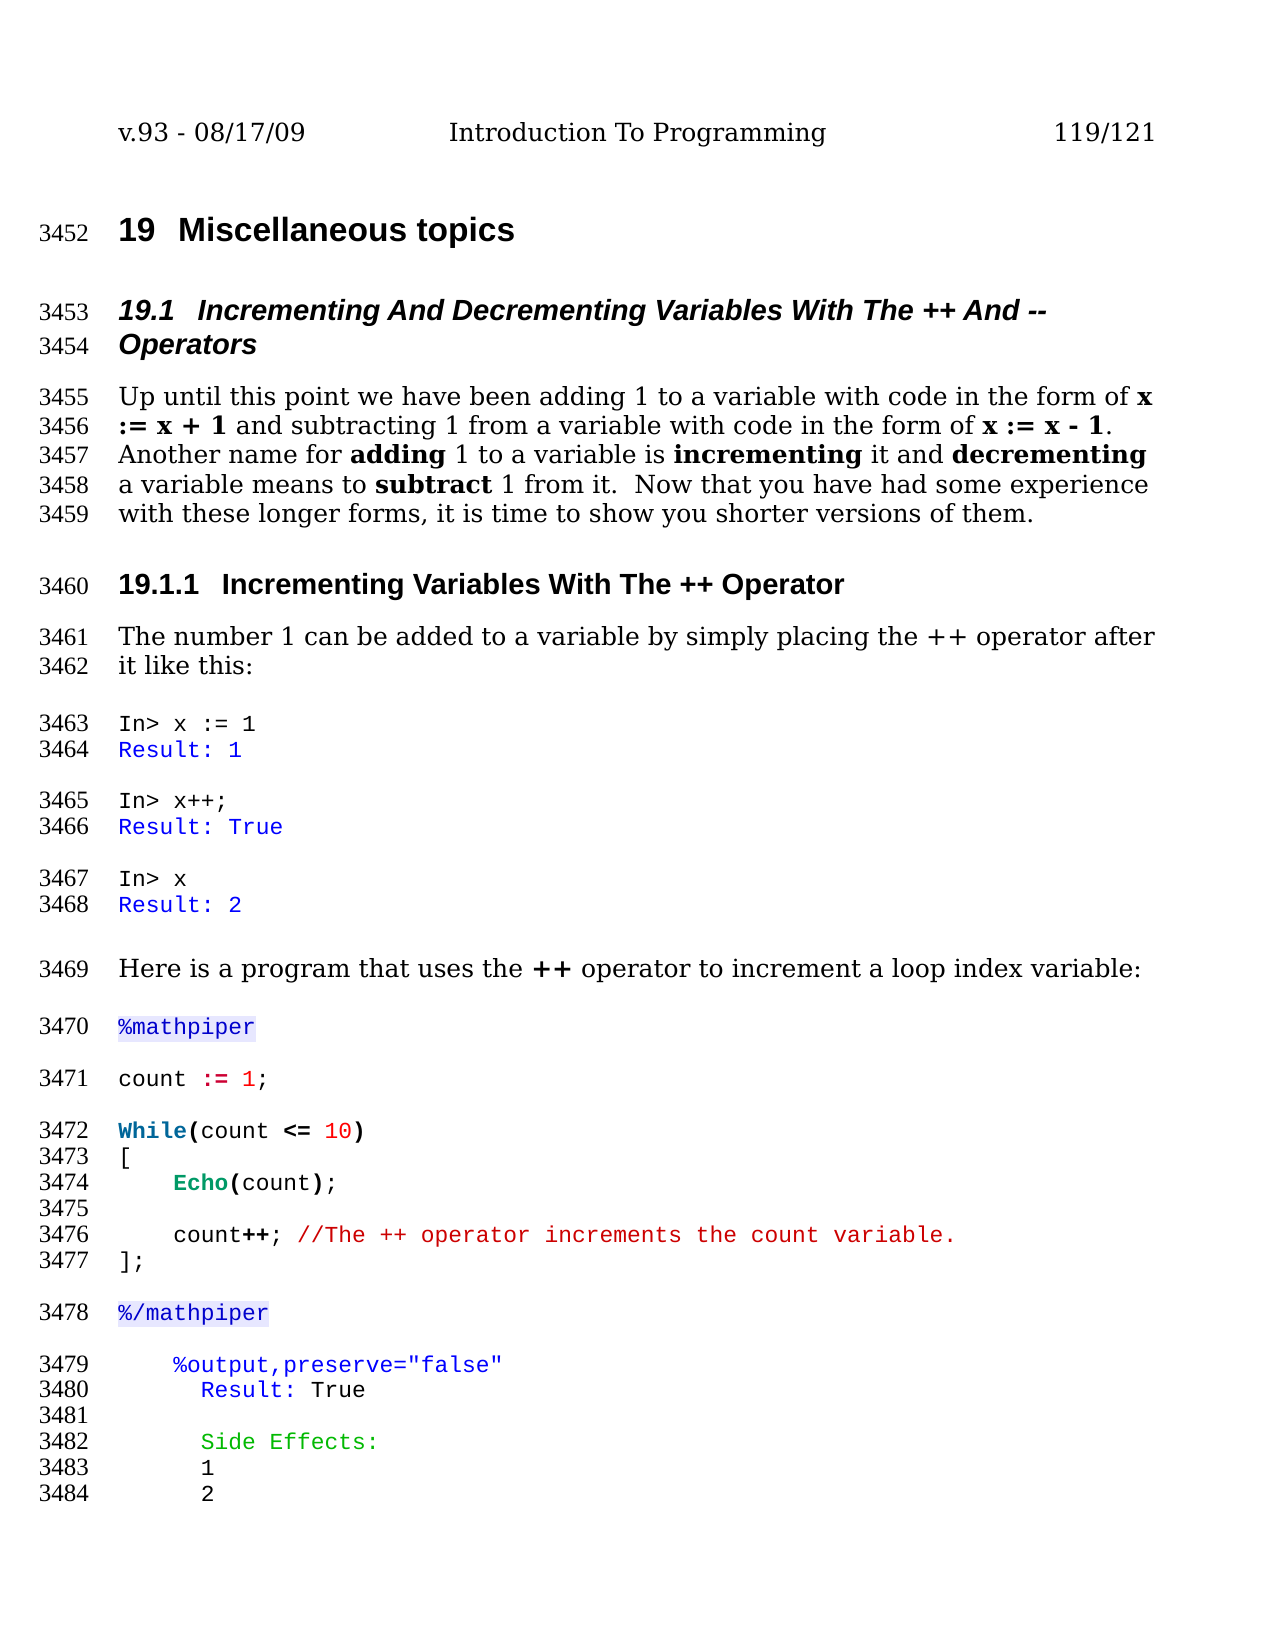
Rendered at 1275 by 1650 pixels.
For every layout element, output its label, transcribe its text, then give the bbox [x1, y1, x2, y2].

text The number 1 can be added to a variable by simply placing the ++ operator after it like this: [118, 622, 1157, 680]
text %output,preserve="false" [118, 1353, 1157, 1379]
text ]; [118, 1249, 1157, 1275]
subtitle Incrementing And Decrementing Variables With The ++ And -- Operators [118, 293, 1157, 361]
text In> x++; [118, 790, 1157, 816]
text While(count <= 10) [118, 1119, 1157, 1145]
text Here is a program that uses the ++ operator to increment a loop index variable: [118, 954, 1157, 984]
text Side Effects: [118, 1431, 1157, 1457]
text count++; //The ++ operator increments the count variable. [118, 1223, 1157, 1249]
text Result: True [118, 1379, 1157, 1405]
subtitle Miscellaneous topics [118, 210, 1157, 248]
text Result: 1 [118, 738, 1157, 764]
text %/mathpiper [118, 1301, 1157, 1327]
text Echo(count); [118, 1171, 1157, 1197]
text count := 1; [118, 1068, 1157, 1093]
text 1 [118, 1457, 1157, 1483]
text In> x := 1 [118, 712, 1157, 738]
text 2 [118, 1483, 1157, 1508]
text In> x [118, 868, 1157, 893]
subtitle Incrementing Variables With The ++ Operator [118, 567, 1157, 601]
text %mathpiper [118, 1016, 1157, 1042]
text [ [118, 1145, 1157, 1171]
text Up until this point we have been adding 1 to a variable with code in the form of x := x + 1 and subtracting 1 from a variable with code in the form of x := x - 1. Another name for adding 1 to a variable is incrementing it and decrementing a variable means to subtract 1 from it. Now that you have had some experience with these longer forms, it is time to show you shorter versions of them. [118, 381, 1157, 528]
text Result: 2 [118, 893, 1157, 919]
text Result: True [118, 816, 1157, 842]
